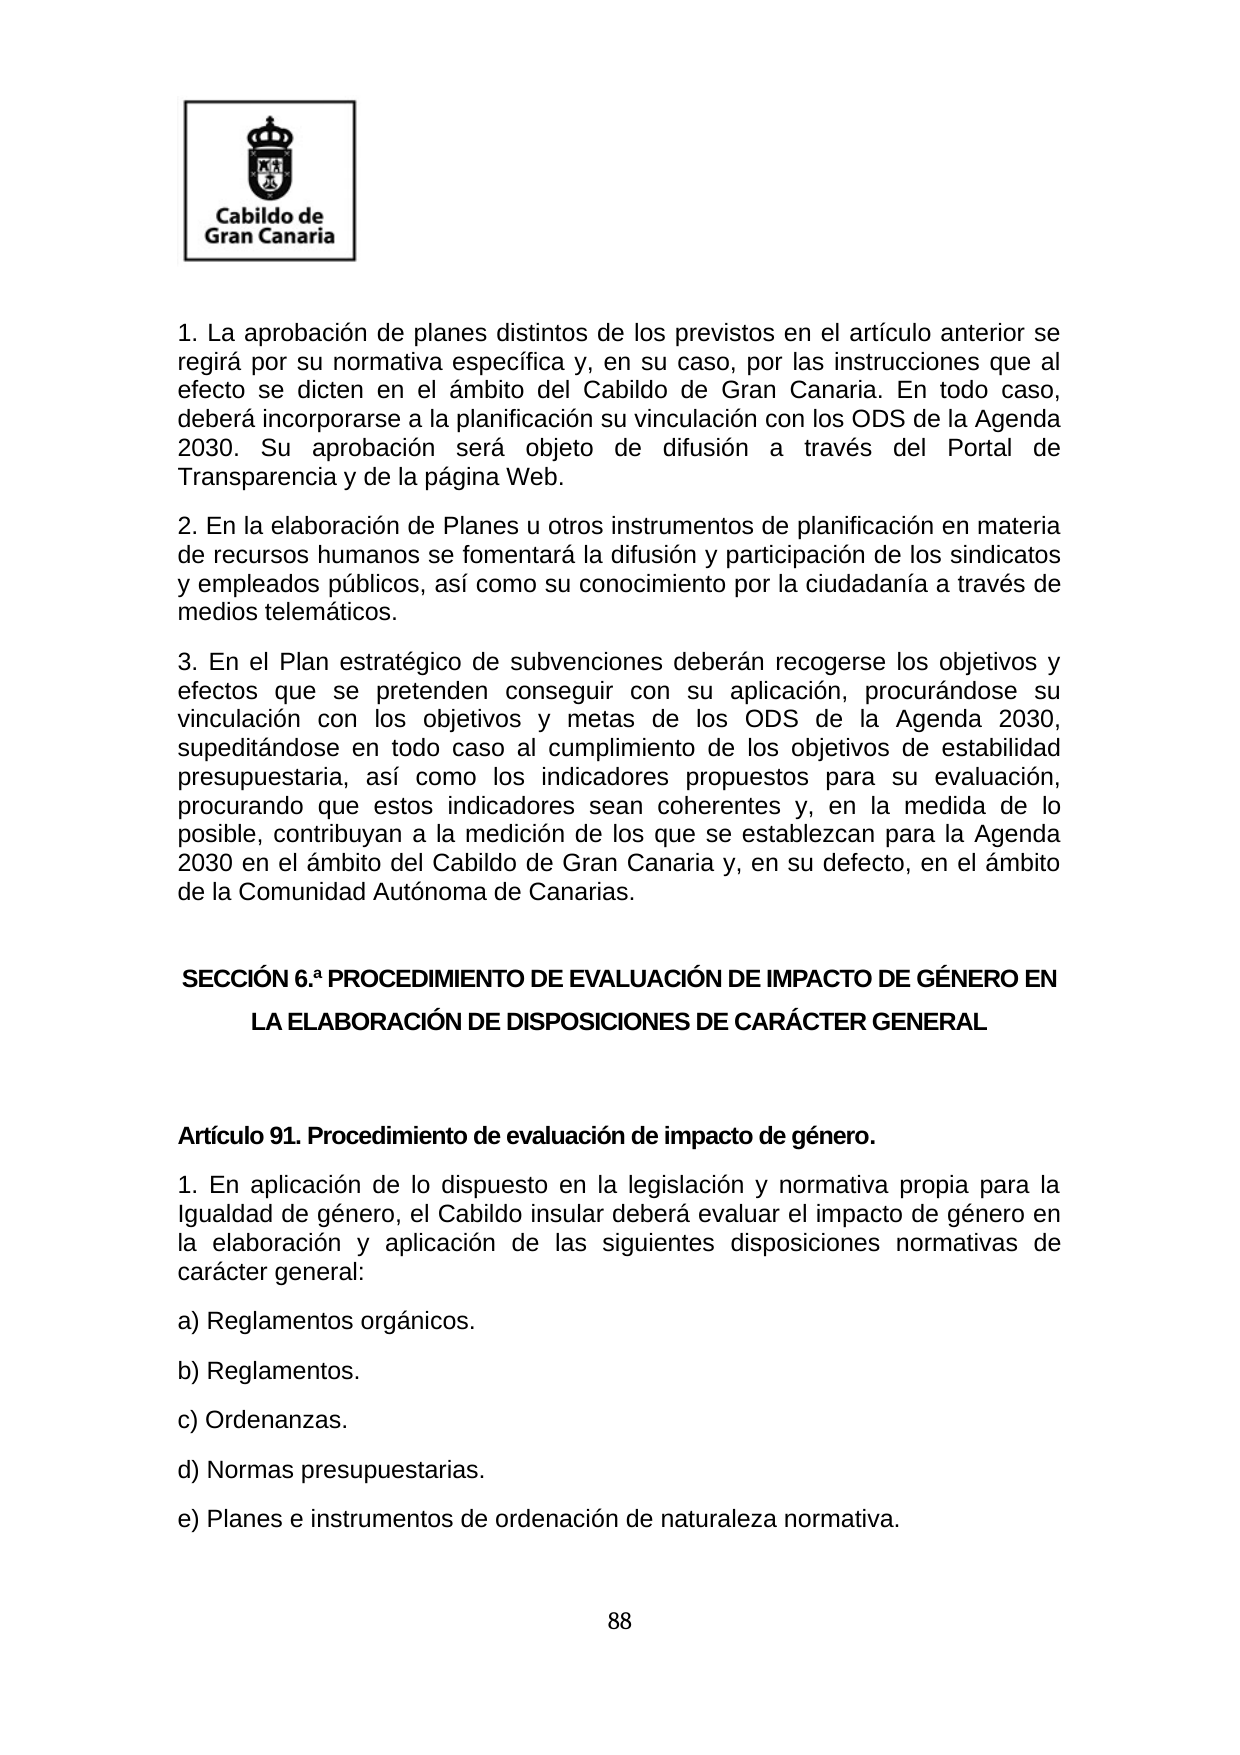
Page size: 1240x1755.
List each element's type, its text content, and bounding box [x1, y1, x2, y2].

text b) Reglamentos. [177, 1356, 1062, 1384]
text Artículo 91. Procedimiento de evaluación de impacto de género. [177, 1121, 1062, 1149]
text d) Normas presupuestarias. [177, 1455, 1062, 1483]
text a) Reglamentos orgánicos. [177, 1306, 1062, 1335]
text 3. En el Plan estratégico de subvenciones deberán recogerse los objetivos y efectos que se pretenden conseguir con su aplicación, procurándose su vinculación con los objetivos y metas de los ODS de la Agenda 2030, supeditándose en todo caso al cumplimiento de los objetivos de estabilidad presupuestaria, así como los indicadores propuestos para su evaluación, procurando que estos indicadores sean coherentes y, en la medida de lo posible, contribuyan a la medición de los que se establezcan para la Agenda 2030 en el ámbito del Cabildo de Gran Canaria y, en su defecto, en el ámbito de la Comunidad Autónoma de Canarias. [177, 647, 1062, 906]
text e) Planes e instrumentos de ordenación de naturaleza normativa. [177, 1504, 1062, 1533]
text c) Ordenanzas. [177, 1405, 1062, 1434]
text 2. En la elaboración de Planes u otros instrumentos de planificación en materia de recursos humanos se fomentará la difusión y participación de los sindicatos y empleados públicos, así como su conocimiento por la ciudadanía a través de medios telemáticos. [177, 511, 1062, 626]
text 1. La aprobación de planes distintos de los previstos en el artículo anterior se regirá por su normativa específica y, en su caso, por las instrucciones que al efecto se dicten en el ámbito del Cabildo de Gran Canaria. En todo caso, deberá incorporarse a la planificación su vinculación con los ODS de la Agenda 2030. Su aprobación será objeto de difusión a través del Portal de Transparencia y de la página Web. [177, 318, 1062, 490]
text 1. En aplicación de lo dispuesto en la legislación y normativa propia para la Igualdad de género, el Cabildo insular deberá evaluar el impacto de género en la elaboración y aplicación de las siguientes disposiciones normativas de carácter general: [177, 1170, 1062, 1285]
subtitle SECCIÓN 6.ª PROCEDIMIENTO DE EVALUACIÓN DE IMPACTO DE GÉNERO EN LA ELABORACIÓN DE DISPOSICIONES DE CARÁCTER GENERAL [177, 964, 1062, 1036]
